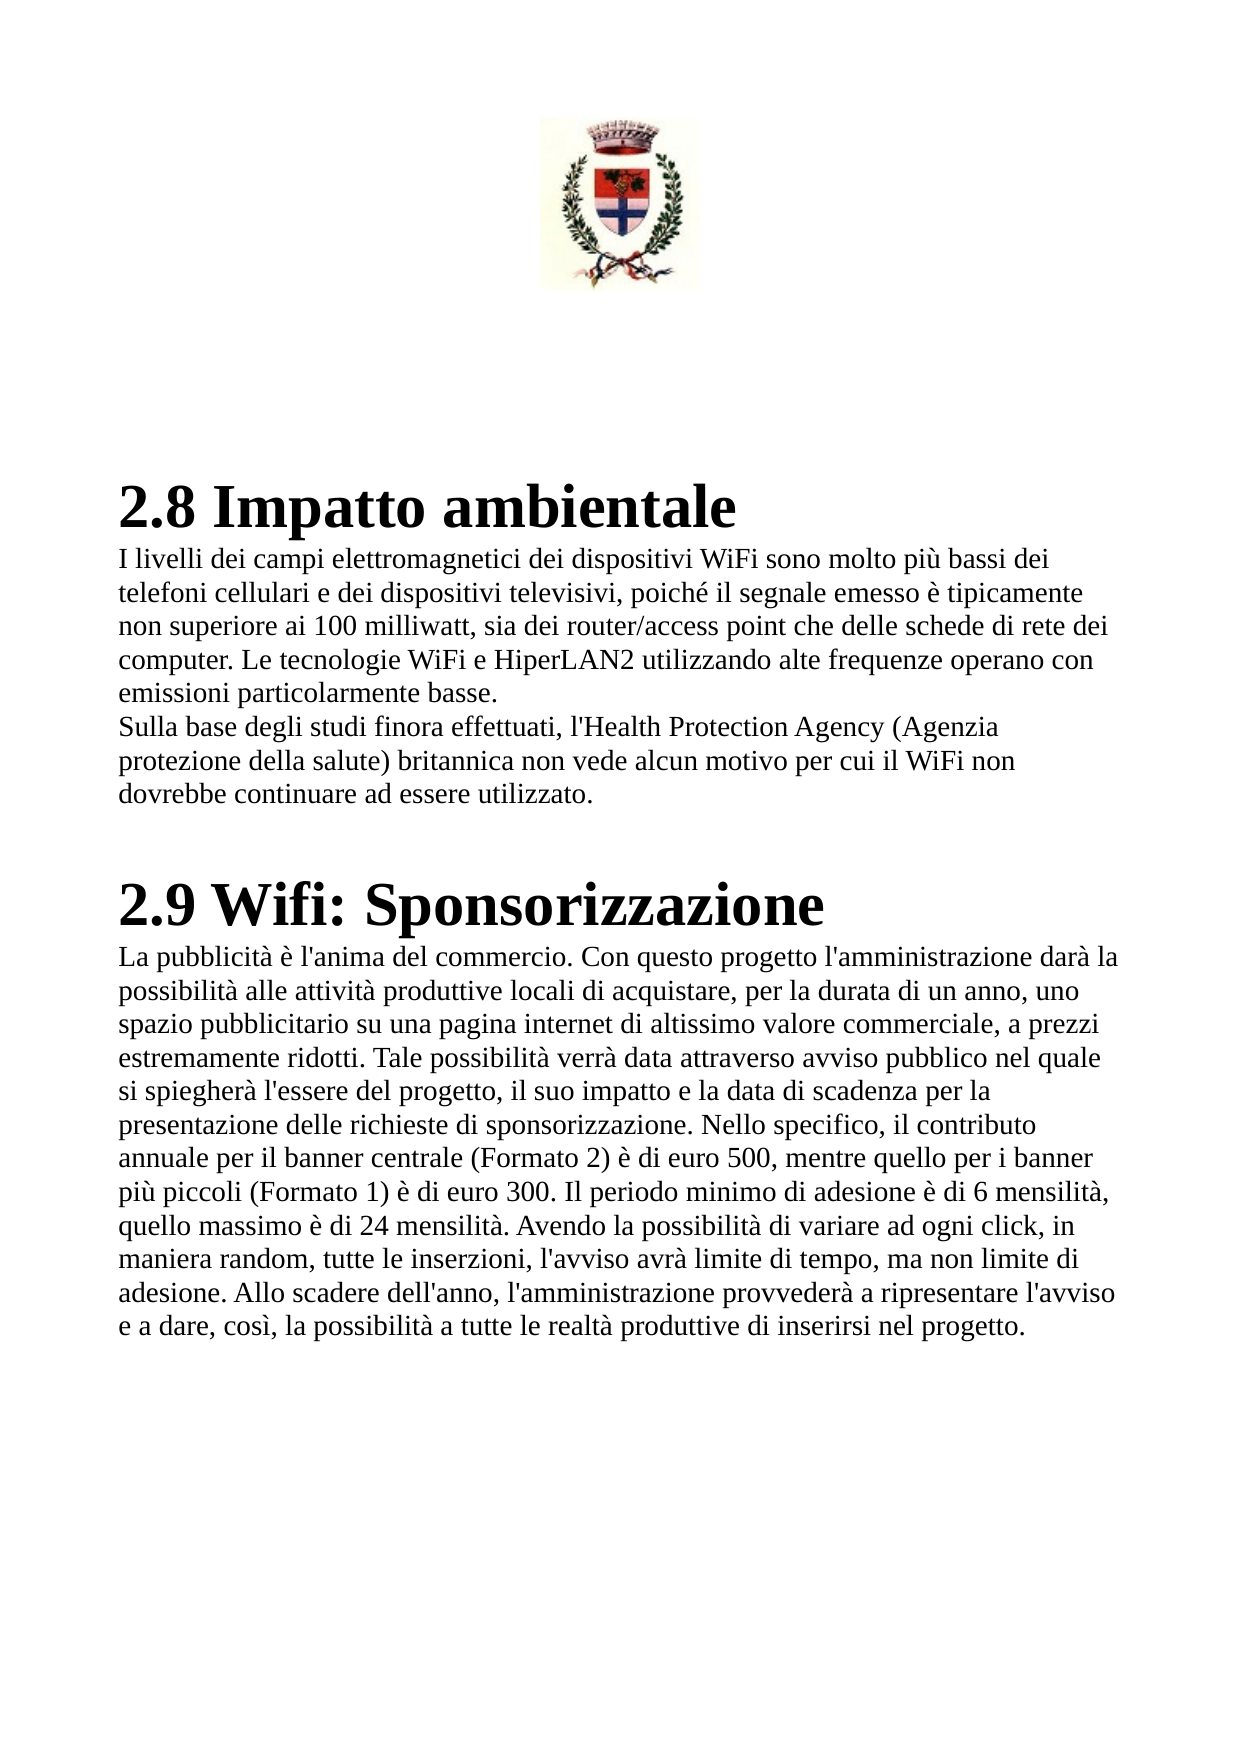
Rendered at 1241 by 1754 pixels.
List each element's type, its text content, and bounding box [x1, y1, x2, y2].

picture [540, 117, 700, 291]
text 2.8 Impatto ambientale I livelli dei campi elettromagnetici dei dispositivi WiFi sono molto più bassi dei telefoni cellulari e dei dispositivi televisivi, poiché il segnale emesso è tipicamente non superiore ai 100 milliwatt, sia dei router/access point che delle schede di rete dei computer. Le tecnologie WiFi e HiperLAN2 utilizzando alte frequenze operano con emissioni particolarmente basse. Sulla base degli studi finora effettuati, l'Health Protection Agency (Agenzia protezione della salute) britannica non vede alcun motivo per cui il WiFi non dovrebbe continuare ad essere utilizzato. [118, 469, 1122, 810]
text 2.9 Wifi: Sponsorizzazione La pubblicità è l'anima del commercio. Con questo progetto l'amministrazione darà la possibilità alle attività produttive locali di acquistare, per la durata di un anno, uno spazio pubblicitario su una pagina internet di altissimo valore commerciale, a prezzi estremamente ridotti. Tale possibilità verrà data attraverso avviso pubblico nel quale si spiegherà l'essere del progetto, il suo impatto e la data di scadenza per la presentazione delle richieste di sponsorizzazione. Nello specifico, il contributo annuale per il banner centrale (Formato 2) è di euro 500, mentre quello per i banner più piccoli (Formato 1) è di euro 300. Il periodo minimo di adesione è di 6 mensilità, quello massimo è di 24 mensilità. Avendo la possibilità di variare ad ogni click, in maniera random, tutte le inserzioni, l'avviso avrà limite di tempo, ma non limite di adesione. Allo scadere dell'anno, l'amministrazione provvederà a ripresentare l'avviso e a dare, così, la possibilità a tutte le realtà produttive di inserirsi nel progetto. [118, 867, 1122, 1342]
